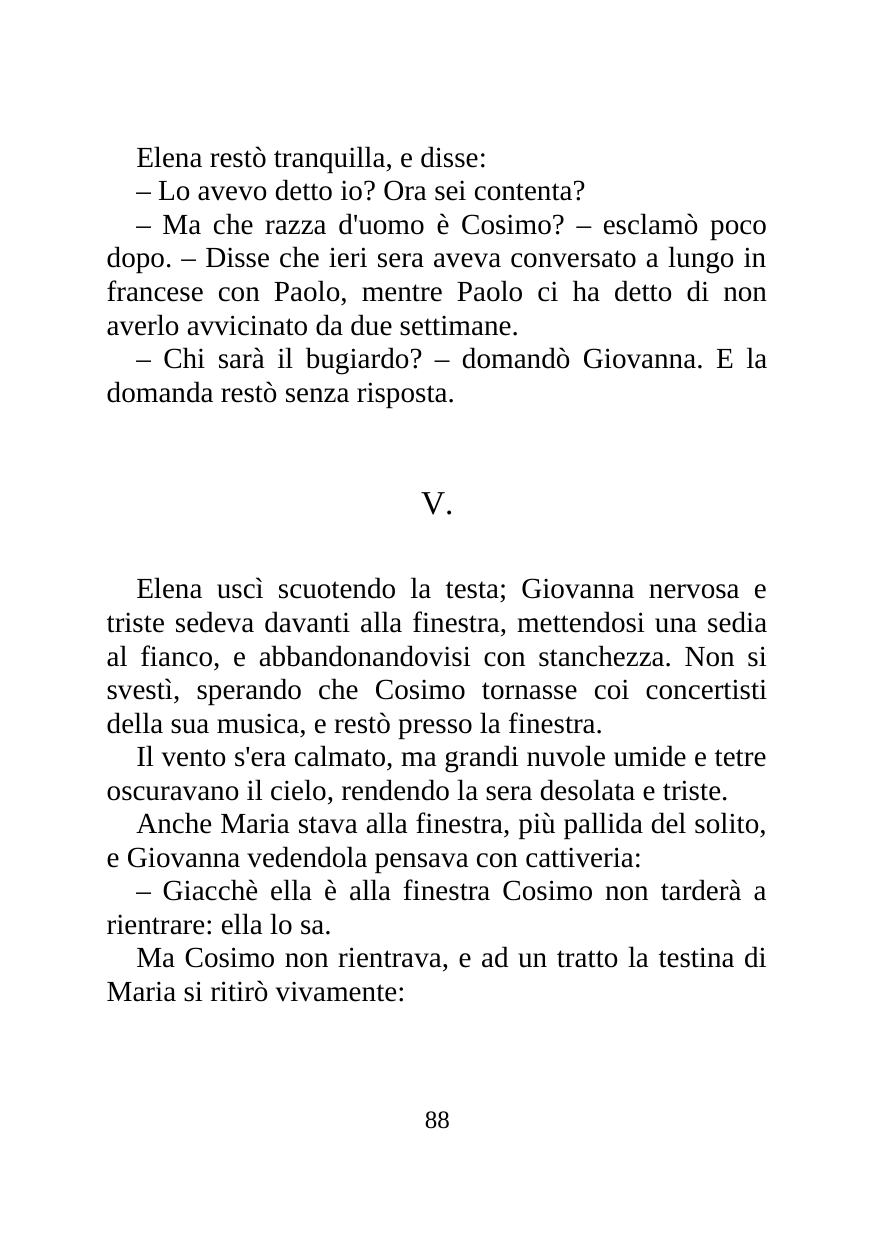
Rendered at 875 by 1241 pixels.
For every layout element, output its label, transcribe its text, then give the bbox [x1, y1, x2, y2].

text Il vento s'era calmato, ma grandi nuvole umide e tetre oscuravano il cielo, rendendo la sera desolata e triste. [106, 739, 768, 806]
text Anche Maria stava alla finestra, più pallida del solito, e Giovanna vedendola pensava con cattiveria: [106, 806, 768, 873]
text – Ma che razza d'uomo è Cosimo? – esclamò poco dopo. – Disse che ieri sera aveva conversato a lungo in francese con Paolo, mentre Paolo ci ha detto di non averlo avvicinato da due settimane. [106, 207, 768, 341]
text Elena restò tranquilla, e disse: [106, 140, 768, 173]
subtitle V. [106, 483, 768, 522]
text Ma Cosimo non rientrava, e ad un tratto la testina di Maria si ritirò vivamente: [106, 941, 768, 1008]
text – Chi sarà il bugiardo? – domandò Giovanna. E la domanda restò senza risposta. [106, 341, 768, 408]
text – Giacchè ella è alla finestra Cosimo non tarderà a rientrare: ella lo sa. [106, 873, 768, 941]
text Elena uscì scuotendo la testa; Giovanna nervosa e triste sedeva davanti alla finestra, mettendosi una sedia al fianco, e abbandonandovisi con stanchezza. Non si svestì, sperando che Cosimo tornasse coi concertisti della sua musica, e restò presso la finestra. [106, 572, 768, 739]
text – Lo avevo detto io? Ora sei contenta? [106, 173, 768, 207]
